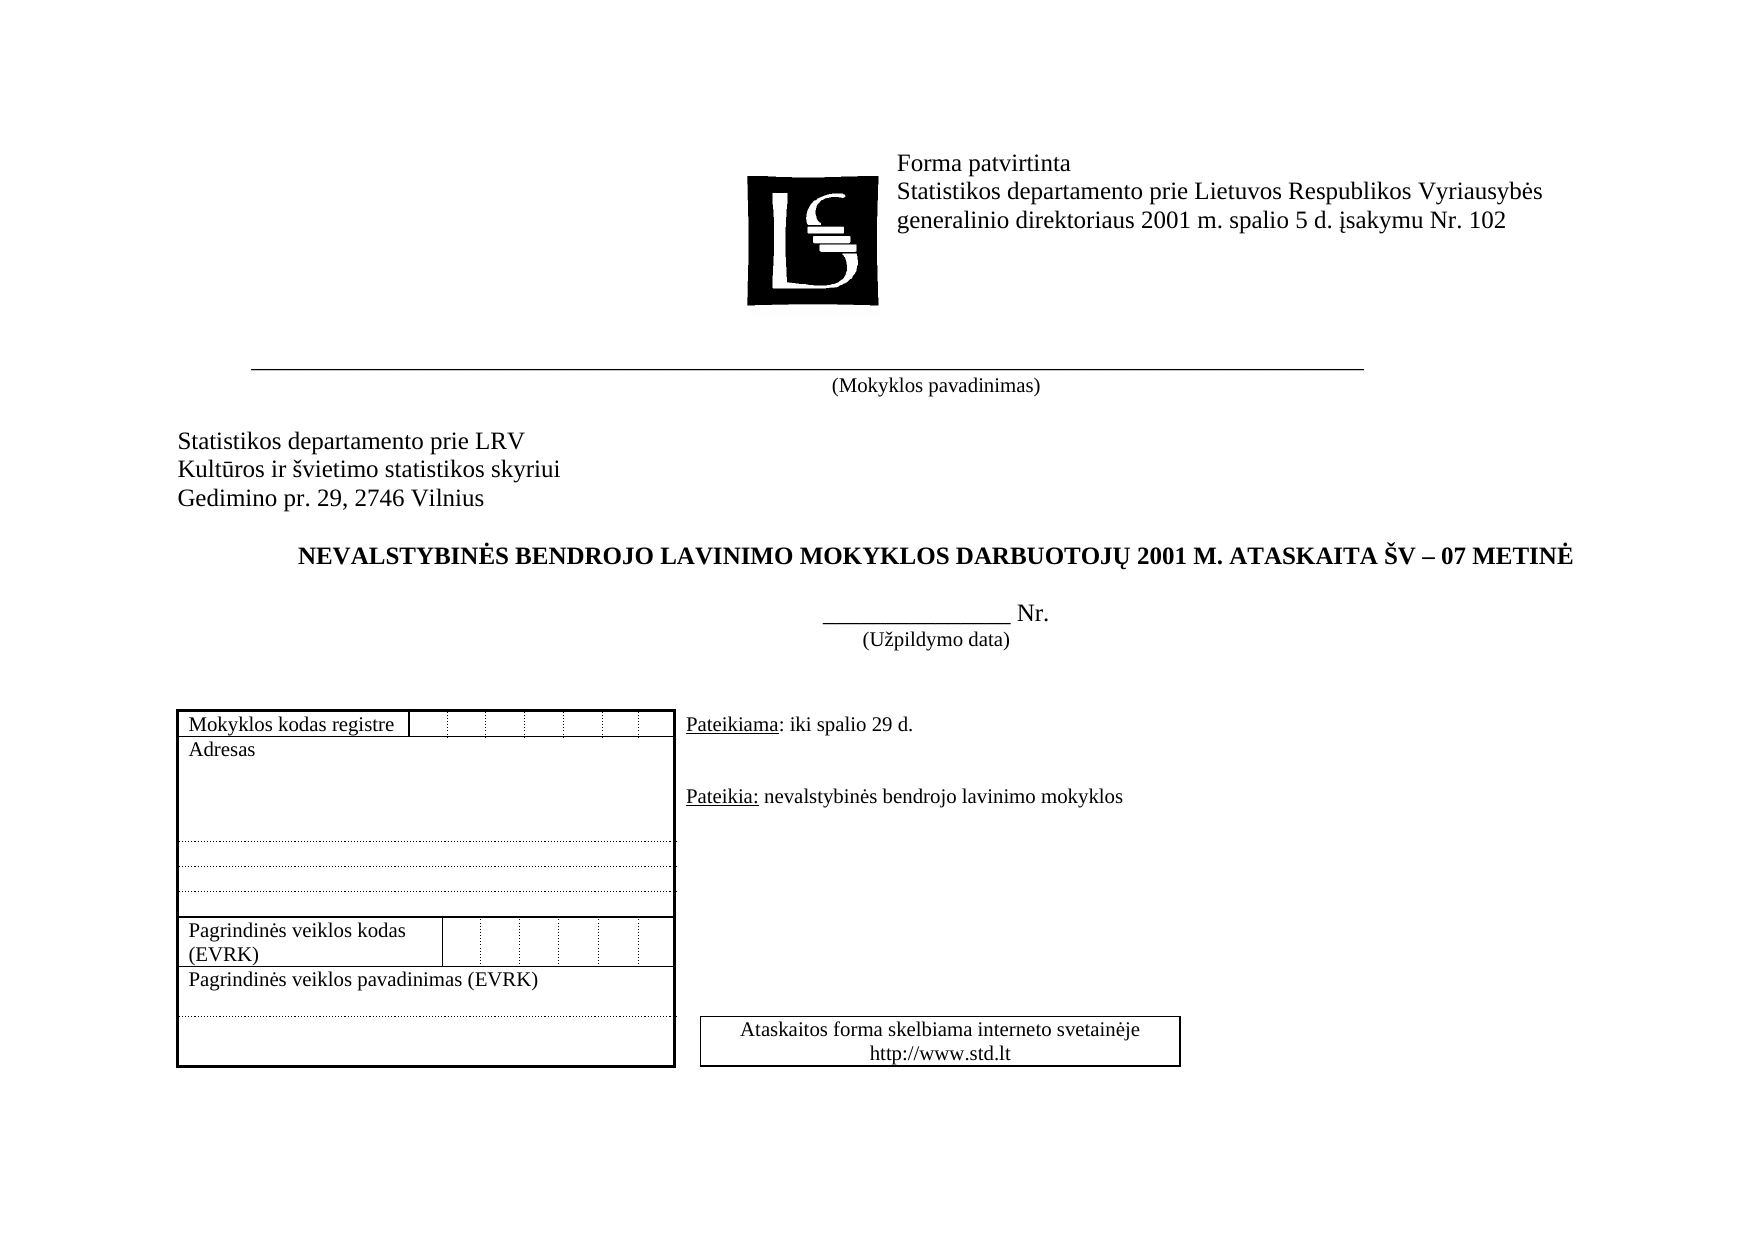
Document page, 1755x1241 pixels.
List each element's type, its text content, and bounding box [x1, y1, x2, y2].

table_header [447, 712, 485, 736]
table_cell [179, 991, 673, 1016]
table_cell [705, 891, 1180, 916]
table_cell [676, 1016, 700, 1065]
text Kultūros ir švietimo statistikos skyriui [177, 454, 1695, 483]
table_cell [520, 918, 559, 966]
table_cell Ataskaitos forma skelbiama interneto svetainėje http://www.std.lt [701, 1017, 1179, 1065]
table_cell [443, 918, 481, 966]
text NEVALSTYBINĖS BENDROJO LAVINIMO MOKYKLOS DARBUOTOJŲ 2001 M. ATASKAITA ŠV – 07 METINĖ [177, 541, 1695, 569]
table_cell Pagrindinės veiklos kodas (EVRK) [179, 918, 442, 966]
table_cell Adresas [179, 737, 673, 841]
text (Mokyklos pavadinimas) [177, 373, 1695, 397]
table_cell [676, 916, 1180, 966]
text _________________________________________________________________________________________ [177, 344, 1695, 373]
text _______________ Nr. [177, 598, 1695, 627]
text (Užpildymo data) [177, 627, 1695, 651]
table_cell [676, 991, 700, 1016]
table_cell [179, 1016, 673, 1065]
table_cell Pagrindinės veiklos pavadinimas (EVRK) [179, 967, 673, 991]
text Gedimino pr. 29, 2746 Vilnius [177, 483, 1695, 512]
table_header [524, 712, 563, 736]
table_cell [700, 966, 1180, 991]
table_cell [179, 841, 673, 866]
table_cell [179, 866, 673, 891]
table_cell [676, 966, 700, 991]
table_header Mokyklos kodas registre [179, 712, 408, 736]
table_cell [676, 891, 705, 916]
table_cell [700, 991, 1180, 1016]
table_cell [598, 918, 638, 966]
text Statistikos departamento prie LRV [177, 426, 1695, 454]
table_header [485, 712, 524, 736]
table_cell [639, 918, 673, 966]
table_header Forma patvirtinta Statistikos departamento prie Lietuvos Respublikos Vyriausybės generalinio direktoriaus 2001 m. spalio 5 d. įsakymu Nr. 102 [885, 148, 1595, 315]
table_header [603, 712, 638, 736]
table_header [410, 712, 447, 736]
table_cell [179, 891, 673, 916]
table_header [177, 148, 885, 315]
table_cell [559, 918, 598, 966]
table_cell Pateikia: nevalstybinės bendrojo lavinimo mokyklos [676, 784, 1180, 891]
table_header Pateikiama: iki spalio 29 d. [676, 709, 1180, 784]
table_cell [481, 918, 519, 966]
table_header [639, 712, 673, 736]
table_header [563, 712, 603, 736]
